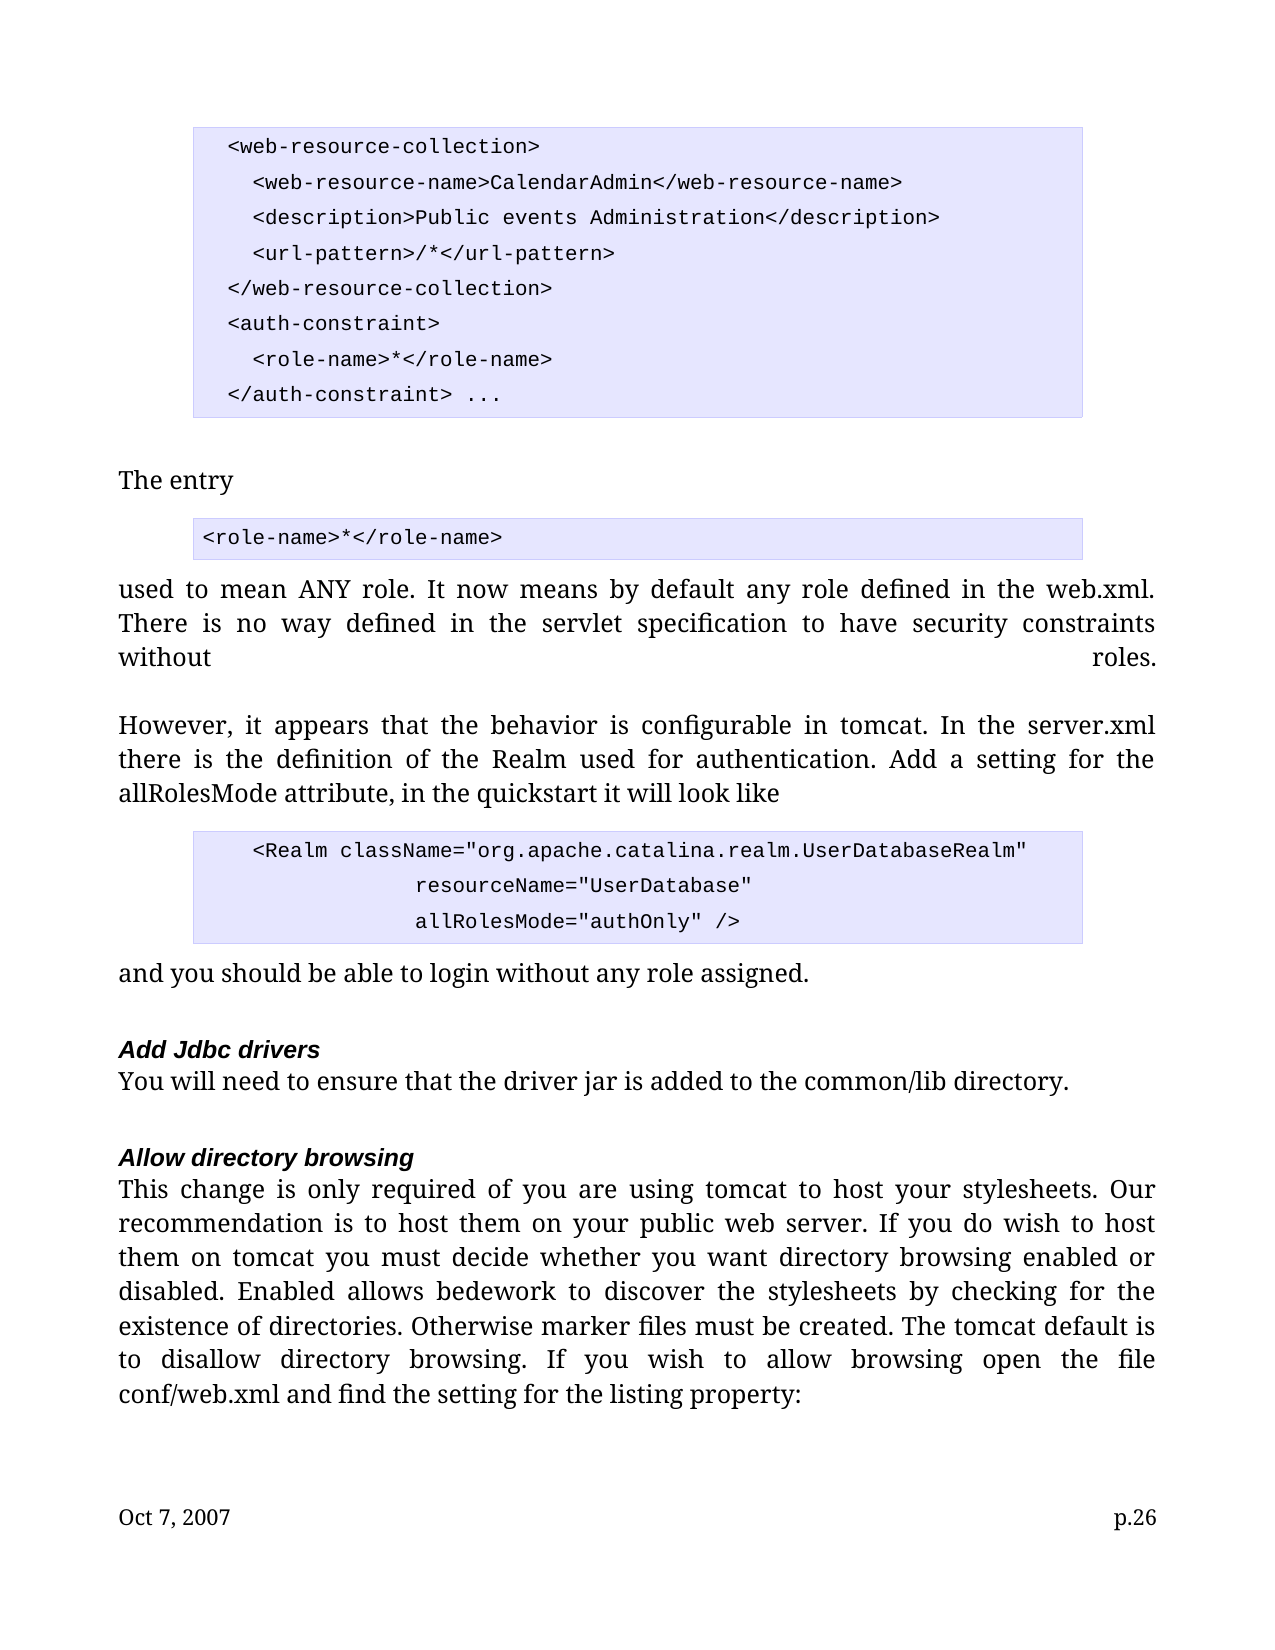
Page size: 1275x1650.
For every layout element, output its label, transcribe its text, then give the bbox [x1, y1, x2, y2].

text This change is only required of you are using tomcat to host your stylesheets. Our recommendation is to host them on your public web server. If you do wish to host them on tomcat you must decide whether you want directory browsing enabled or disabled. Enabled allows bedework to discover the stylesheets by checking for the existence of directories. Otherwise marker files must be created. The tomcat default is to disallow directory browsing. If you wish to allow browsing open the file conf/web.xml and find the setting for the listing property: [118, 1172, 1157, 1410]
text </auth-constraint> ... [194, 375, 1082, 417]
text <web-resource-name>CalendarAdmin</web-resource-name> [194, 163, 1082, 195]
text <auth-constraint> [194, 304, 1082, 337]
text <web-resource-collection> [194, 128, 1082, 160]
text <url-pattern>/*</url-pattern> [194, 233, 1082, 266]
text You will need to ensure that the driver jar is added to the common/lib directory. [118, 1063, 1157, 1098]
subtitle Add Jdbc drivers [118, 1036, 1157, 1063]
text <Realm className="org.apache.catalina.realm.UserDatabaseRealm" resourceName="UserDatabase" allRolesMode="authOnly" /> [194, 832, 1082, 943]
text <description>Public events Administration</description> [194, 198, 1082, 231]
text <role-name>*</role-name> [194, 519, 1082, 559]
text </web-resource-collection> [194, 269, 1082, 302]
text used to mean ANY role. It now means by default any role defined in the web.xml. There is no way defined in the servlet specification to have security constraints without roles. However, it appears that the behavior is configurable in tomcat. In the server.xml there is the definition of the Realm used for authentication. Add a setting for the allRolesMode attribute, in the quickstart it will look like [118, 571, 1157, 810]
text and you should be able to login without any role assigned. [118, 955, 1157, 989]
text <role-name>*</role-name> [194, 340, 1082, 372]
text The entry [118, 429, 1157, 497]
subtitle Allow directory browsing [118, 1144, 1157, 1172]
